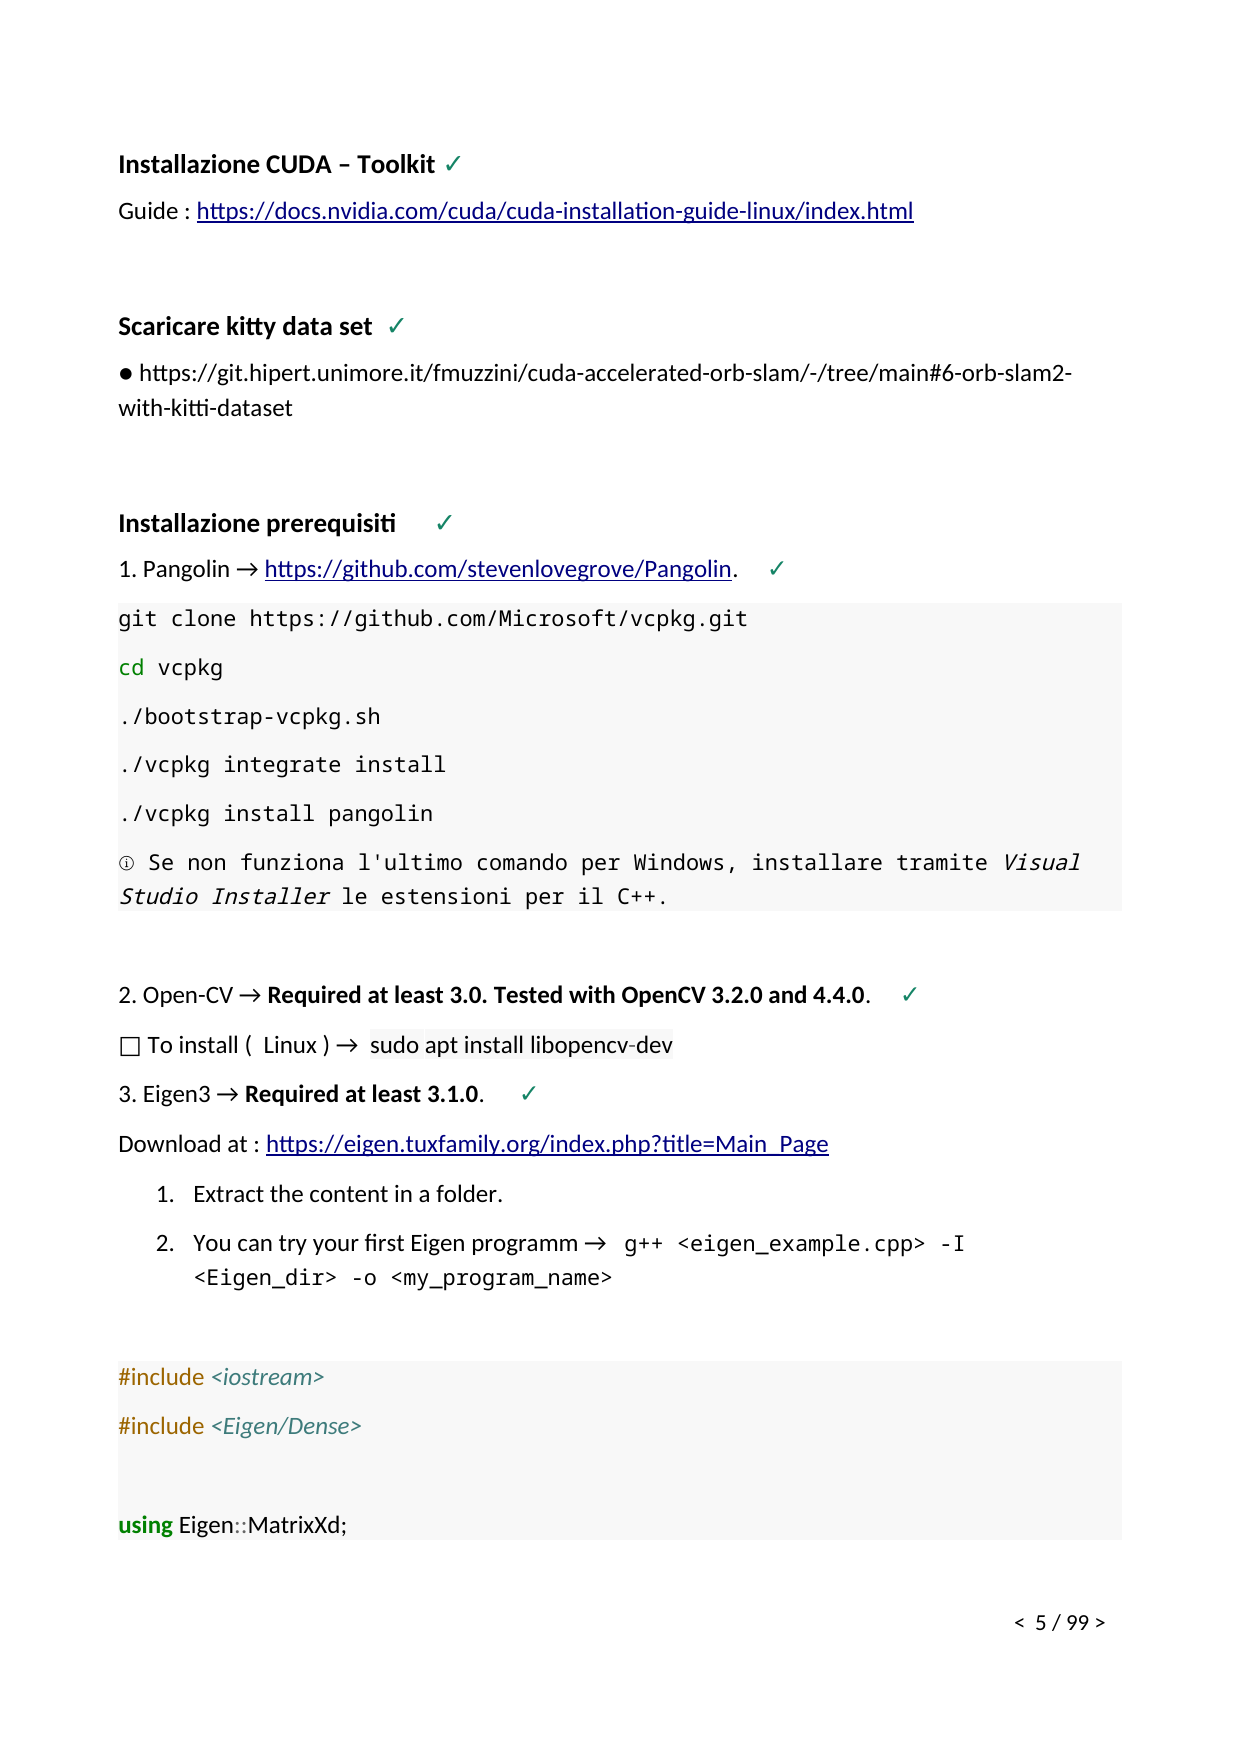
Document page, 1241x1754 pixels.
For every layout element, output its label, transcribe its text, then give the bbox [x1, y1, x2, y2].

subtitle Scaricare kitty data set ✓ [118, 309, 1122, 342]
text #include <Eigen/Dense> [118, 1410, 1122, 1441]
text git clone https://github.com/Microsoft/vcpkg.git [118, 603, 1122, 633]
text cd vcpkg [118, 652, 1122, 682]
text ./vcpkg install pangolin [118, 798, 1122, 828]
text □ To install ( Linux ) → sudo apt install libopencv-dev [118, 1029, 1122, 1059]
text ⓘ Se non funziona l'ultimo comando per Windows, installare tramite Visual Studio Installer le estensioni per il C++. [118, 847, 1122, 911]
text using Eigen::MatrixXd; [118, 1509, 1122, 1540]
text #include <iostream> [118, 1361, 1122, 1391]
text Download at : https://eigen.tuxfamily.org/index.php?title=Main_Page [118, 1128, 1122, 1159]
text 2. Open-CV → Required at least 3.0. Tested with OpenCV 3.2.0 and 4.4.0. ✓ [118, 979, 1122, 1010]
subtitle Installazione CUDA – Toolkit ✓ [118, 148, 1122, 181]
text ./vcpkg integrate install [118, 749, 1122, 779]
list You can try your first Eigen programm → g++ <eigen_example.cpp> -I <Eigen_dir> -o <my_program_name> [156, 1227, 1122, 1292]
text Guide : https://docs.nvidia.com/cuda/cuda-installation-guide-linux/index.html [118, 195, 1122, 226]
subtitle Installazione prerequisiti ✓ [118, 506, 1122, 539]
text ./bootstrap-vcpkg.sh [118, 701, 1122, 730]
text ● https://git.hipert.unimore.it/fmuzzini/cuda-accelerated-orb-slam/-/tree/main#6-orb-slam2-with-kitti-dataset [118, 357, 1122, 422]
text 3. Eigen3 → Required at least 3.1.0. ✓ [118, 1078, 1122, 1109]
text 1. Pangolin → https://github.com/stevenlovegrove/Pangolin. ✓ [118, 553, 1122, 584]
list Extract the content in a folder. [156, 1178, 1122, 1208]
